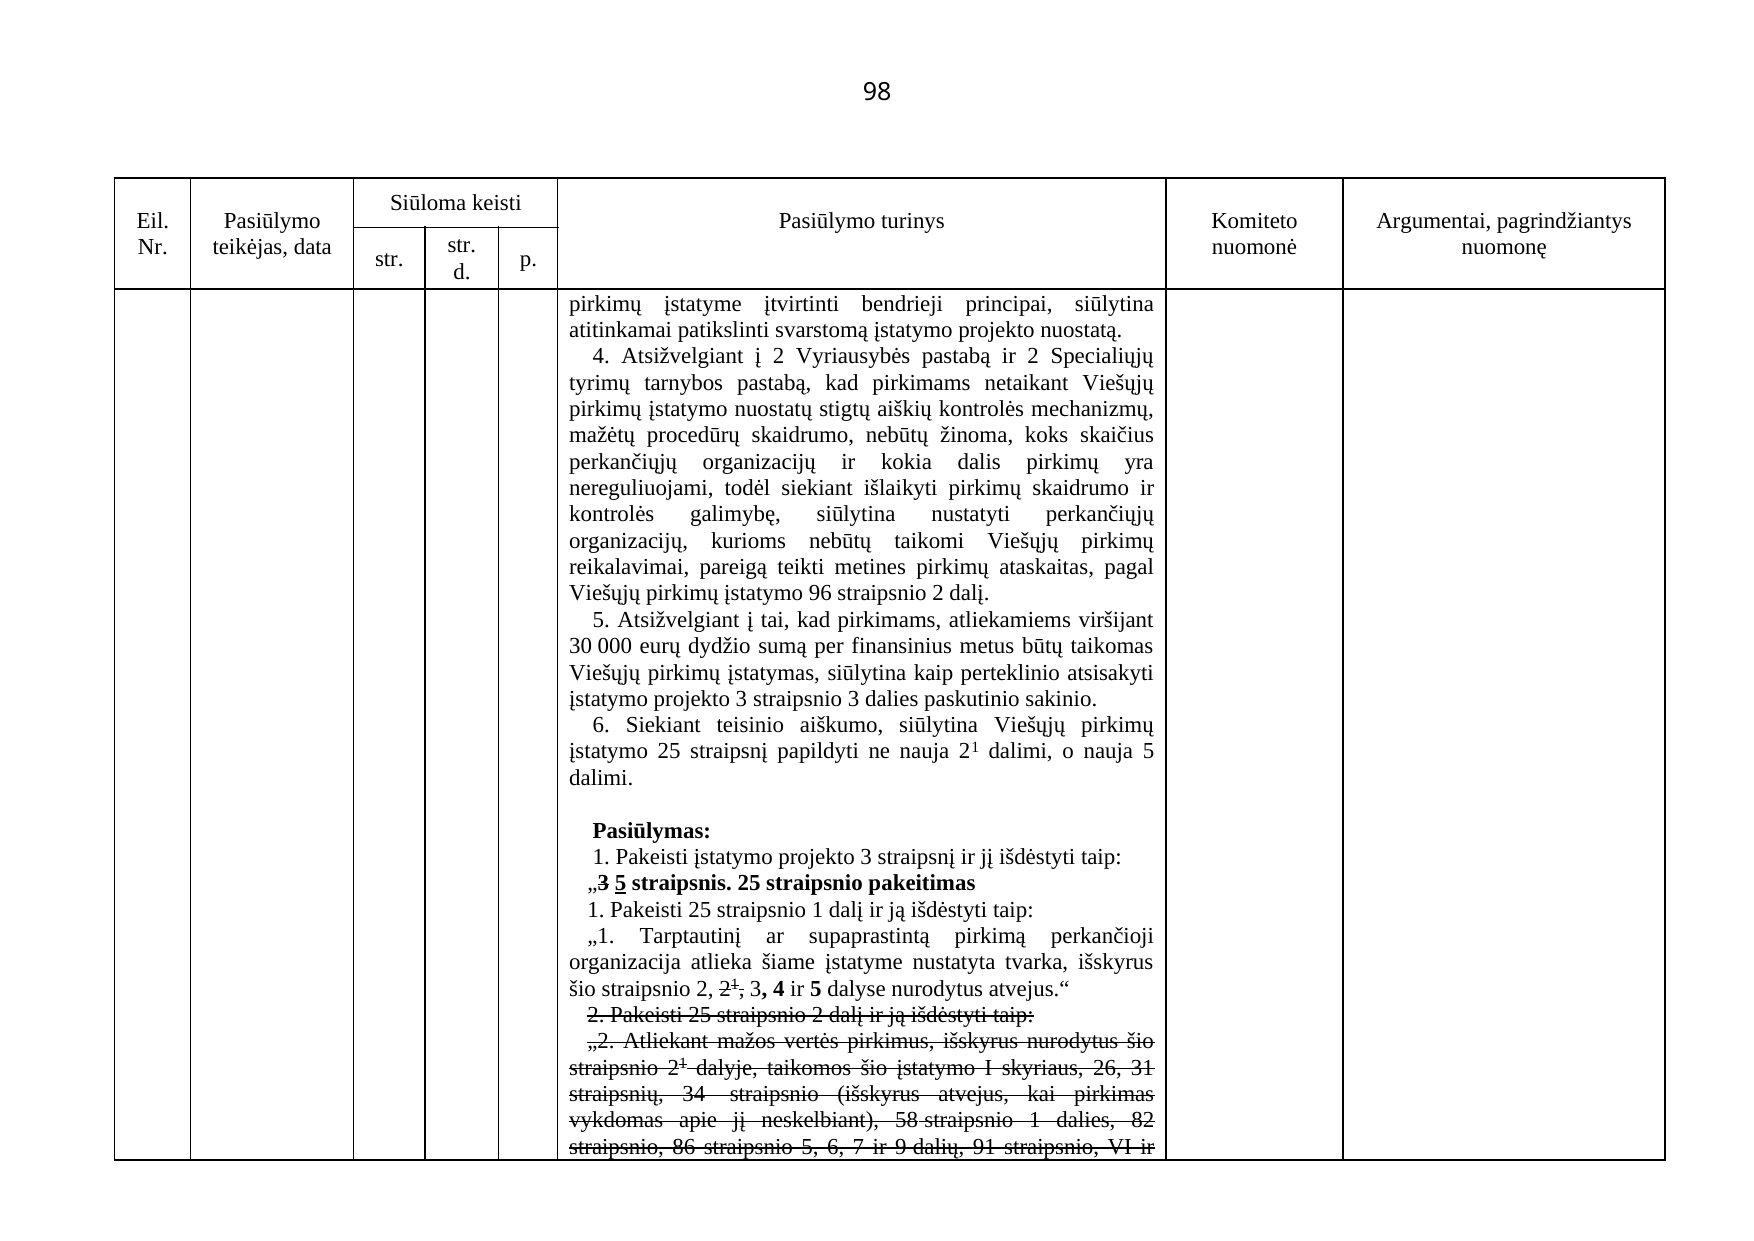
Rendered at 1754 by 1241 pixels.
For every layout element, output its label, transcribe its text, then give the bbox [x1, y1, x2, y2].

table_cell pirkimų įstatyme įtvirtinti bendrieji principai, siūlytina atitinkamai patikslinti svarstomą įstatymo projekto nuostatą. 4. Atsižvelgiant į 2 Vyriausybės pastabą ir 2 Specialiųjų tyrimų tarnybos pastabą, kad pirkimams netaikant Viešųjų pirkimų įstatymo nuostatų stigtų aiškių kontrolės mechanizmų, mažėtų procedūrų skaidrumo, nebūtų žinoma, koks skaičius perkančiųjų organizacijų ir kokia dalis pirkimų yra nereguliuojami, todėl siekiant išlaikyti pirkimų skaidrumo ir kontrolės galimybę, siūlytina nustatyti perkančiųjų organizacijų, kurioms nebūtų taikomi Viešųjų pirkimų reikalavimai, pareigą teikti metines pirkimų ataskaitas, pagal Viešųjų pirkimų įstatymo 96 straipsnio 2 dalį. 5. Atsižvelgiant į tai, kad pirkimams, atliekamiems viršijant 30 000 eurų dydžio sumą per finansinius metus būtų taikomas Viešųjų pirkimų įstatymas, siūlytina kaip perteklinio atsisakyti įstatymo projekto 3 straipsnio 3 dalies paskutinio sakinio. 6. Siekiant teisinio aiškumo, siūlytina Viešųjų pirkimų įstatymo 25 straipsnį papildyti ne nauja 21 dalimi, o nauja 5 dalimi. Pasiūlymas: 1. Pakeisti įstatymo projekto 3 straipsnį ir jį išdėstyti taip: „3 5 straipsnis. 25 straipsnio pakeitimas 1. Pakeisti 25 straipsnio 1 dalį ir ją išdėstyti taip: „1. Tarptautinį ar supaprastintą pirkimą perkančioji organizacija atlieka šiame įstatyme nustatyta tvarka, išskyrus šio straipsnio 2, 21, 3, 4 ir 5 dalyse nurodytus atvejus.“ 2. Pakeisti 25 straipsnio 2 dalį ir ją išdėstyti taip: „2. Atliekant mažos vertės pirkimus, išskyrus nurodytus šio straipsnio 21 dalyje, taikomos šio įstatymo I skyriaus, 26, 31 straipsnių, 34 straipsnio (išskyrus atvejus, kai pirkimas vykdomas apie jį neskelbiant), 58 straipsnio 1 dalies, 82 straipsnio, 86 straipsnio 5, 6, 7 ir 9 dalių, 91 straipsnio, VI ir [558, 290, 1165, 1159]
table_cell [1167, 290, 1342, 1159]
table_cell [499, 290, 557, 1159]
table_header Siūloma keisti [354, 179, 557, 226]
table_header Argumentai, pagrindžiantys nuomonę [1344, 179, 1664, 288]
table_cell str. [354, 228, 424, 288]
table_cell [426, 290, 498, 1159]
table_cell [191, 290, 353, 1159]
table_cell [1344, 290, 1664, 1159]
table_cell [115, 290, 190, 1159]
table_cell str. d. [426, 228, 498, 288]
table_cell [354, 290, 424, 1159]
table_cell p. [499, 228, 557, 288]
table_header Pasiūlymo turinys [558, 179, 1165, 288]
table_header Pasiūlymo teikėjas, data [191, 179, 353, 288]
table_header Eil. Nr. [115, 179, 190, 288]
table_header Komiteto nuomonė [1167, 179, 1342, 288]
